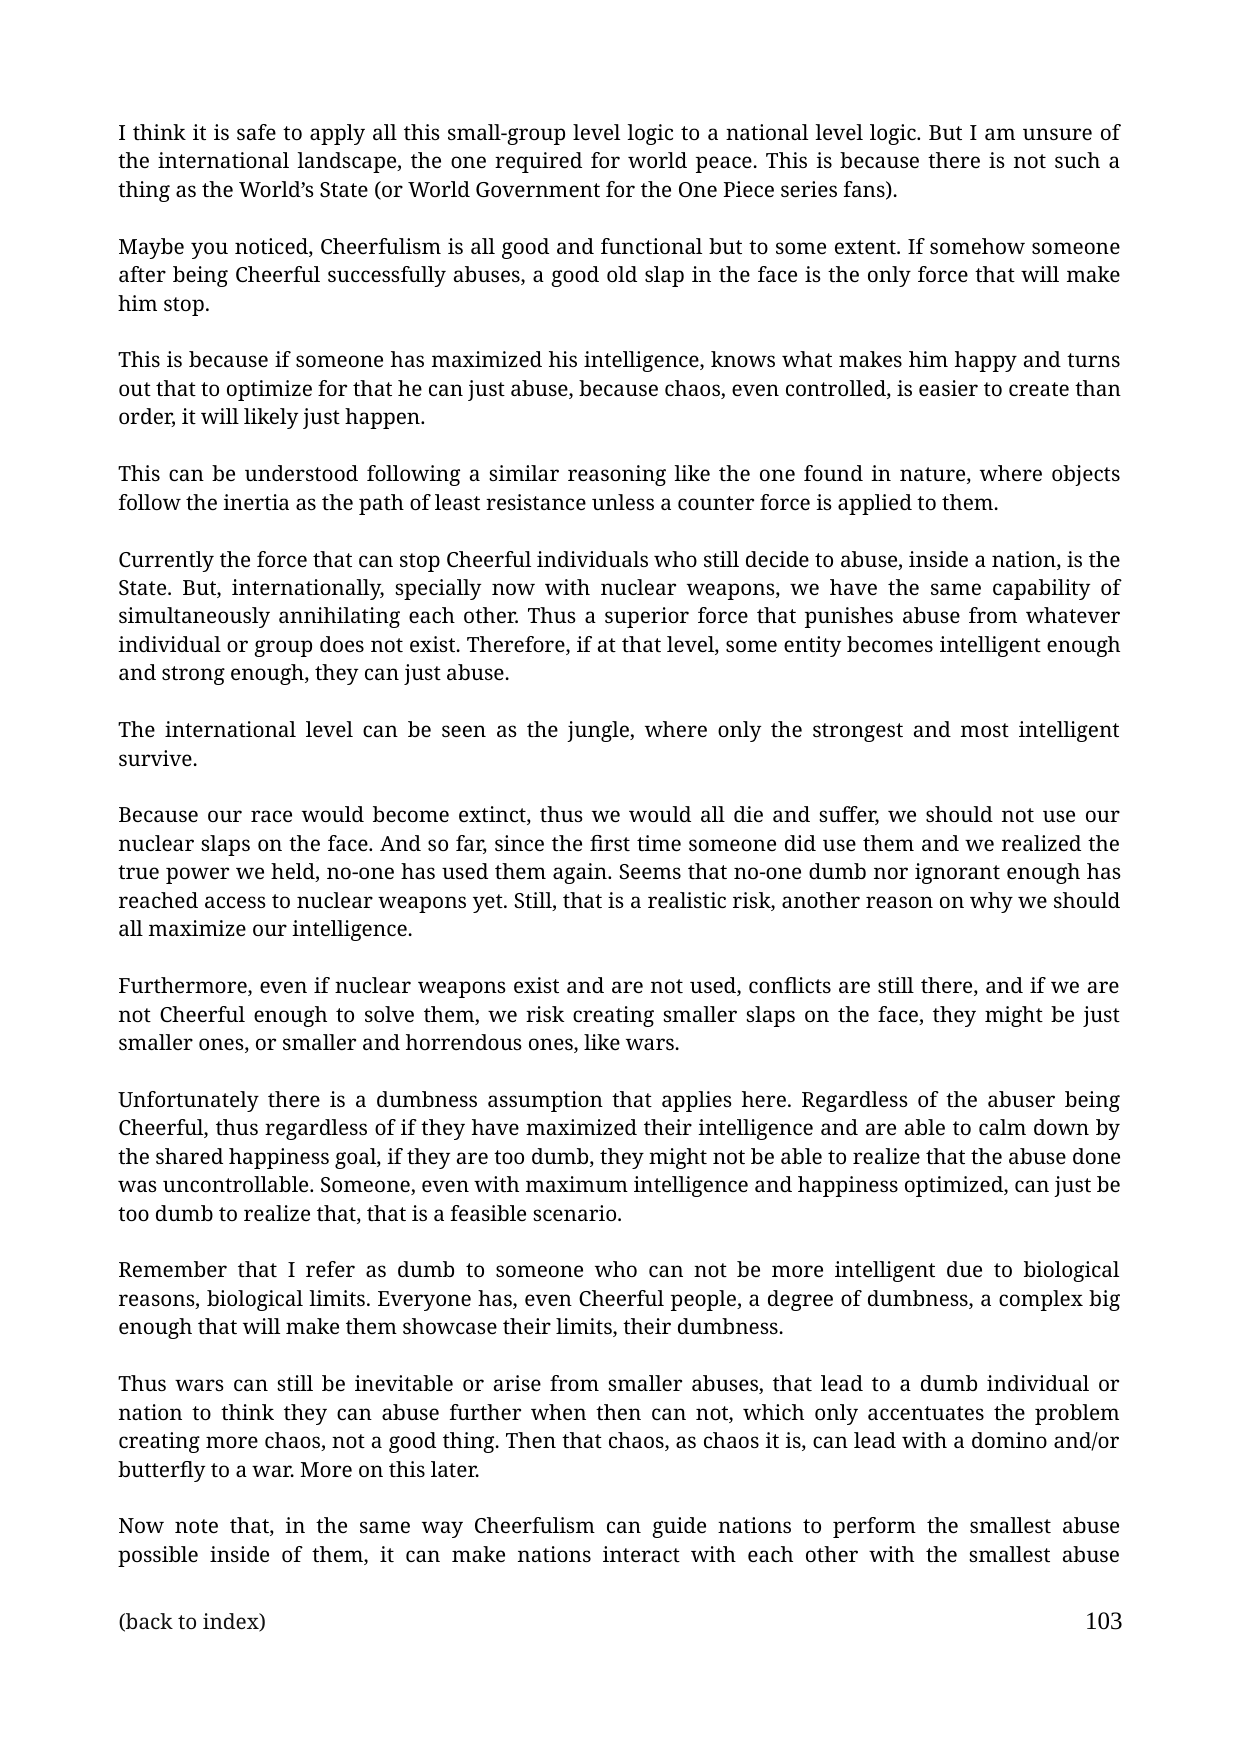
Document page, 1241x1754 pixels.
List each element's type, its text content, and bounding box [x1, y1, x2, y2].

text Unfortunately there is a dumbness assumption that applies here. Regardless of the abuser being Cheerful, thus regardless of if they have maximized their intelligence and are able to calm down by the shared happiness goal, if they are too dumb, they might not be able to realize that the abuse done was uncontrollable. Someone, even with maximum intelligence and happiness optimized, can just be too dumb to realize that, that is a feasible scenario. [118, 1085, 1122, 1227]
text Because our race would become extinct, thus we would all die and suffer, we should not use our nuclear slaps on the face. And so far, since the first time someone did use them and we realized the true power we held, no-one has used them again. Seems that no-one dumb nor ignorant enough has reached access to nuclear weapons yet. Still, that is a realistic risk, another reason on why we should all maximize our intelligence. [118, 801, 1122, 943]
text I think it is safe to apply all this small-group level logic to a national level logic. But I am unsure of the international landscape, the one required for world peace. This is because there is not such a thing as the World’s State (or World Government for the One Piece series fans). [118, 118, 1122, 203]
text The international level can be seen as the jungle, where only the strongest and most intelligent survive. [118, 715, 1122, 772]
text This can be understood following a similar reasoning like the one found in nature, where objects follow the inertia as the path of least resistance unless a counter force is applied to them. [118, 459, 1122, 516]
text Now note that, in the same way Cheerfulism can guide nations to perform the smallest abuse possible inside of them, it can make nations interact with each other with the smallest abuse [118, 1512, 1122, 1568]
text Furthermore, even if nuclear weapons exist and are not used, conflicts are still there, and if we are not Cheerful enough to solve them, we risk creating smaller slaps on the face, they might be just smaller ones, or smaller and horrendous ones, like wars. [118, 971, 1122, 1057]
text Remember that I refer as dumb to someone who can not be more intelligent due to biological reasons, biological limits. Everyone has, even Cheerful people, a degree of dumbness, a complex big enough that will make them showcase their limits, their dumbness. [118, 1256, 1122, 1341]
text Maybe you noticed, Cheerfulism is all good and functional but to some extent. If somehow someone after being Cheerful successfully abuses, a good old slap in the face is the only force that will make him stop. [118, 232, 1122, 317]
text Thus wars can still be inevitable or arise from smaller abuses, that lead to a dumb individual or nation to think they can abuse further when then can not, which only accentuates the problem creating more chaos, not a good thing. Then that chaos, as chaos it is, can lead with a domino and/or butterfly to a war. More on this later. [118, 1369, 1122, 1483]
text Currently the force that can stop Cheerful individuals who still decide to abuse, inside a nation, is the State. But, internationally, specially now with nuclear weapons, we have the same capability of simultaneously annihilating each other. Thus a superior force that punishes abuse from whatever individual or group does not exist. Therefore, if at that level, some entity becomes intelligent enough and strong enough, they can just abuse. [118, 545, 1122, 687]
text This is because if someone has maximized his intelligence, knows what makes him happy and turns out that to optimize for that he can just abuse, because chaos, even controlled, is easier to create than order, it will likely just happen. [118, 346, 1122, 431]
